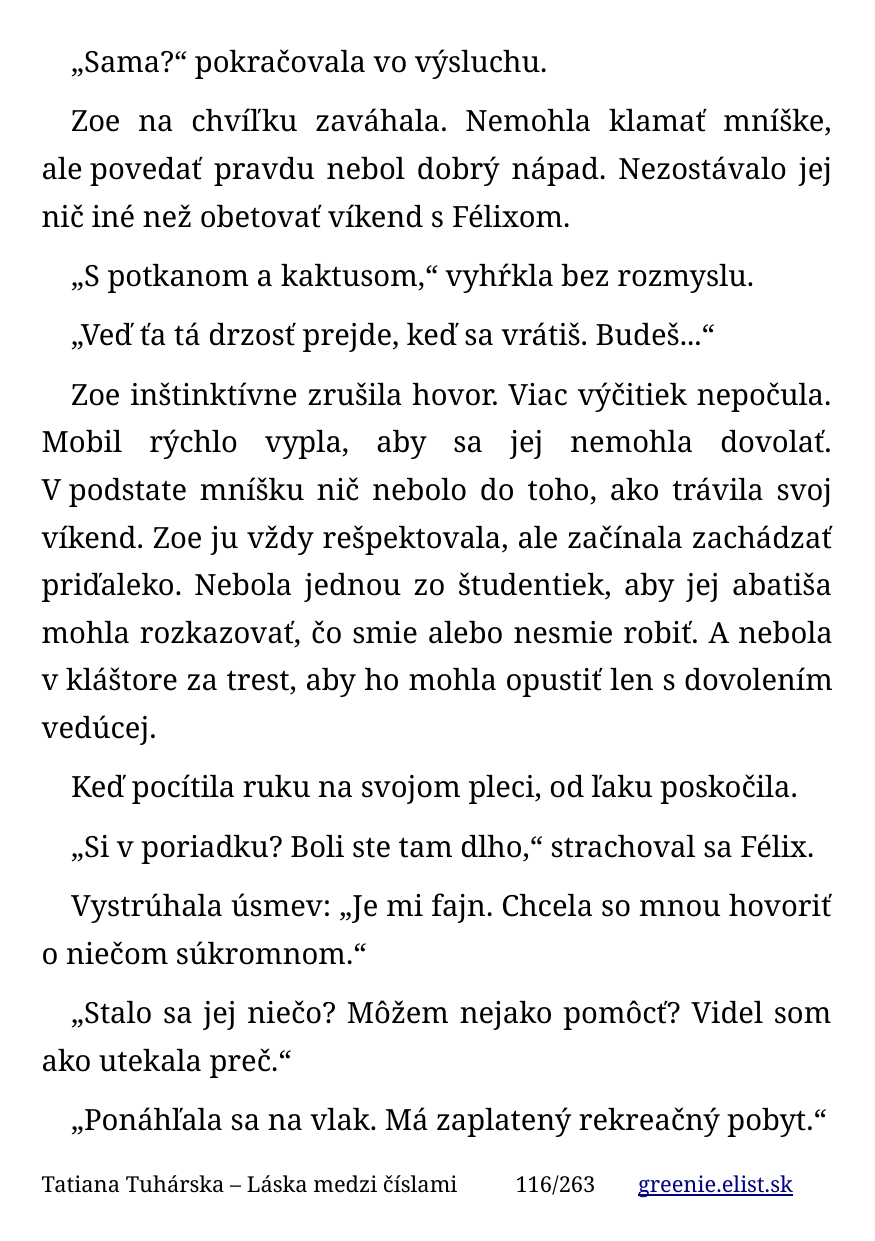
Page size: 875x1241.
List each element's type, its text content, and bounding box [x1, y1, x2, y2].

text „Si v poriadku? Boli ste tam dlho,“ strachoval sa Félix. [41, 826, 833, 866]
text Vystrúhala úsmev: „Je mi fajn. Chcela so mnou hovoriť o niečom súkromnom.“ [41, 885, 833, 973]
text „Sama?“ pokračovala vo výsluchu. [41, 41, 833, 81]
text „S potkanom a kaktusom,“ vyhŕkla bez rozmyslu. [41, 255, 833, 295]
text Zoe inštinktívne zrušila hovor. Viac výčitiek nepočula. Mobil rýchlo vypla, aby sa jej nemohla dovolať. V podstate mníšku nič nebolo do toho, ako trávila svoj víkend. Zoe ju vždy rešpektovala, ale začínala zachádzať priďaleko. Nebola jednou zo študentiek, aby jej abatiša mohla rozkazovať, čo smie alebo nesmie robiť. A nebola v kláštore za trest, aby ho mohla opustiť len s dovolením vedúcej. [41, 374, 833, 747]
text Zoe na chvíľku zaváhala. Nemohla klamať mníške, ale povedať pravdu nebol dobrý nápad. Nezostávalo jej nič iné než obetovať víkend s Félixom. [41, 101, 833, 236]
text Keď pocítila ruku na svojom pleci, od ľaku poskočila. [41, 767, 833, 806]
text „Ponáhľala sa na vlak. Má zaplatený rekreačný pobyt.“ [41, 1099, 833, 1139]
text „Veď ťa tá drzosť prejde, keď sa vrátiš. Budeš...“ [41, 315, 833, 354]
text „Stalo sa jej niečo? Môžem nejako pomôcť? Videl som ako utekala preč.“ [41, 992, 833, 1080]
